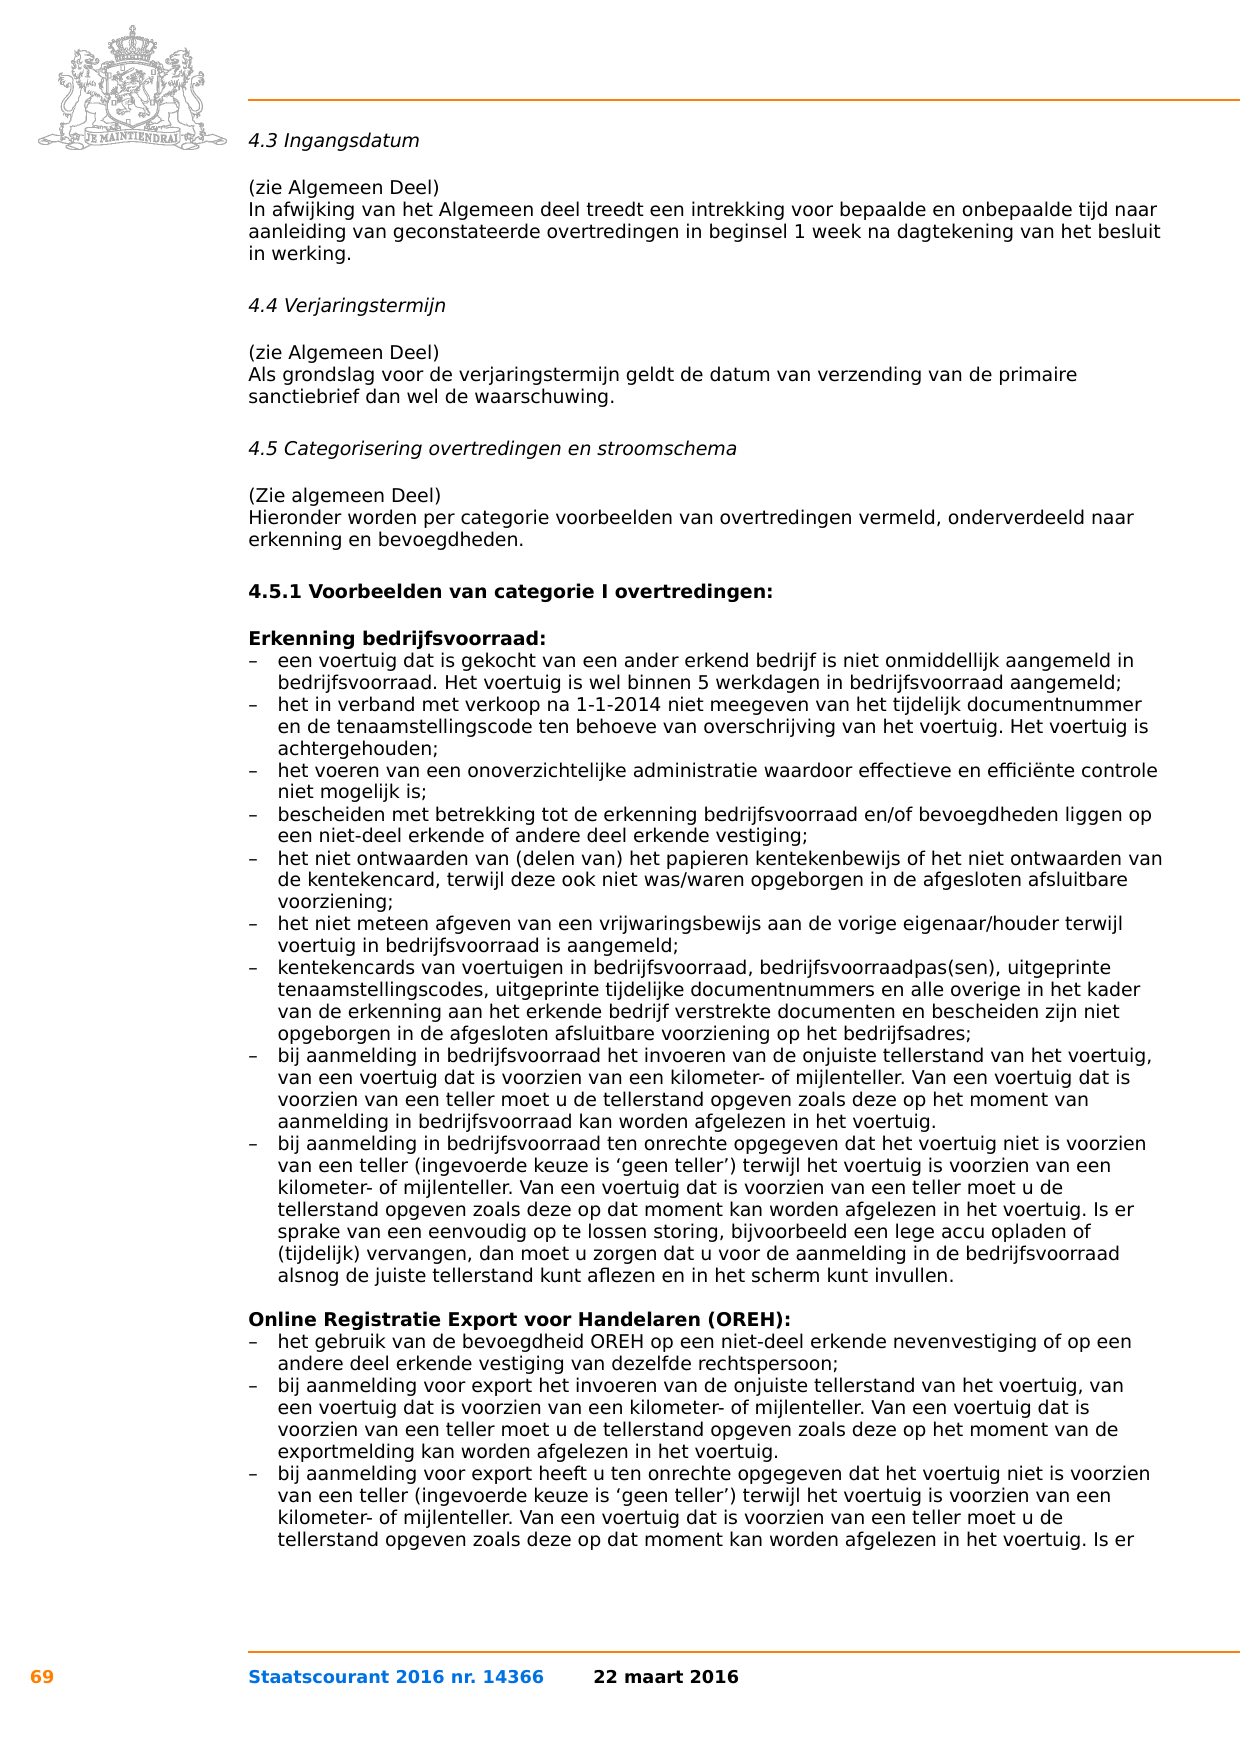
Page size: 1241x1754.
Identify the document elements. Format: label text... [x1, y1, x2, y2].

text Hieronder worden per categorie voorbeelden van overtredingen vermeld, onderverdeeld naar erkenning en bevoegdheden. [248, 507, 1163, 551]
text In afwijking van het Algemeen deel treedt een intrekking voor bepaalde en onbepaalde tijd naar aanleiding van geconstateerde overtredingen in beginsel 1 week na dagtekening van het besluit in werking. [248, 199, 1163, 265]
subtitle 4.5.1 Voorbeelden van categorie I overtredingen: [248, 581, 1163, 603]
text – het in verband met verkoop na 1-1-2014 niet meegeven van het tijdelijk documentnummer en de tenaamstellingscode ten behoeve van overschrijving van het voertuig. Het voertuig is achtergehouden; [248, 693, 1163, 759]
text – kentekencards van voertuigen in bedrijfsvoorraad, bedrijfsvoorraadpas(sen), uitgeprinte tenaamstellingscodes, uitgeprinte tijdelijke documentnummers en alle overige in het kader van de erkenning aan het erkende bedrijf verstrekte documenten en bescheiden zijn niet opgeborgen in de afgesloten afsluitbare voorziening op het bedrijfsadres; [248, 957, 1163, 1045]
subtitle 4.3 Ingangsdatum [248, 130, 1163, 152]
text – een voertuig dat is gekocht van een ander erkend bedrijf is niet onmiddellijk aangemeld in bedrijfsvoorraad. Het voertuig is wel binnen 5 werkdagen in bedrijfsvoorraad aangemeld; [248, 649, 1163, 693]
text Als grondslag voor de verjaringstermijn geldt de datum van verzending van de primaire sanctiebrief dan wel de waarschuwing. [248, 364, 1163, 408]
text – bij aanmelding in bedrijfsvoorraad ten onrechte opgegeven dat het voertuig niet is voorzien van een teller (ingevoerde keuze is ‘geen teller’) terwijl het voertuig is voorzien van een kilometer- of mijlenteller. Van een voertuig dat is voorzien van een teller moet u de tellerstand opgeven zoals deze op dat moment kan worden afgelezen in het voertuig. Is er sprake van een eenvoudig op te lossen storing, bijvoorbeeld een lege accu opladen of (tijdelijk) vervangen, dan moet u zorgen dat u voor de aanmelding in de bedrijfsvoorraad alsnog de juiste tellerstand kunt aflezen en in het scherm kunt invullen. [248, 1133, 1163, 1287]
text Erkenning bedrijfsvoorraad: [248, 628, 1163, 649]
text – bij aanmelding in bedrijfsvoorraad het invoeren van de onjuiste tellerstand van het voertuig, van een voertuig dat is voorzien van een kilometer- of mijlenteller. Van een voertuig dat is voorzien van een teller moet u de tellerstand opgeven zoals deze op het moment van aanmelding in bedrijfsvoorraad kan worden afgelezen in het voertuig. [248, 1045, 1163, 1133]
subtitle 4.4 Verjaringstermijn [248, 295, 1163, 317]
text – het voeren van een onoverzichtelijke administratie waardoor effectieve en efficiënte controle niet mogelijk is; [248, 759, 1163, 803]
text – bij aanmelding voor export het invoeren van de onjuiste tellerstand van het voertuig, van een voertuig dat is voorzien van een kilometer- of mijlenteller. Van een voertuig dat is voorzien van een teller moet u de tellerstand opgeven zoals deze op het moment van de exportmelding kan worden afgelezen in het voertuig. [248, 1375, 1163, 1463]
text – het niet ontwaarden van (delen van) het papieren kentekenbewijs of het niet ontwaarden van de kentekencard, terwijl deze ook niet was/waren opgeborgen in de afgesloten afsluitbare voorziening; [248, 847, 1163, 913]
picture [38, 25, 227, 150]
text – het gebruik van de bevoegdheid OREH op een niet-deel erkende nevenvestiging of op een andere deel erkende vestiging van dezelfde rechtspersoon; [248, 1331, 1163, 1375]
text – bij aanmelding voor export heeft u ten onrechte opgegeven dat het voertuig niet is voorzien van een teller (ingevoerde keuze is ‘geen teller’) terwijl het voertuig is voorzien van een kilometer- of mijlenteller. Van een voertuig dat is voorzien van een teller moet u de tellerstand opgeven zoals deze op dat moment kan worden afgelezen in het voertuig. Is er [248, 1463, 1163, 1551]
text (zie Algemeen Deel) [248, 177, 1163, 199]
text – het niet meteen afgeven van een vrijwaringsbewijs aan de vorige eigenaar/houder terwijl voertuig in bedrijfsvoorraad is aangemeld; [248, 913, 1163, 957]
text (zie Algemeen Deel) [248, 342, 1163, 364]
text (Zie algemeen Deel) [248, 485, 1163, 507]
text – bescheiden met betrekking tot de erkenning bedrijfsvoorraad en/of bevoegdheden liggen op een niet-deel erkende of andere deel erkende vestiging; [248, 803, 1163, 847]
text Online Registratie Export voor Handelaren (OREH): [248, 1309, 1163, 1331]
subtitle 4.5 Categorisering overtredingen en stroomschema [248, 438, 1163, 460]
